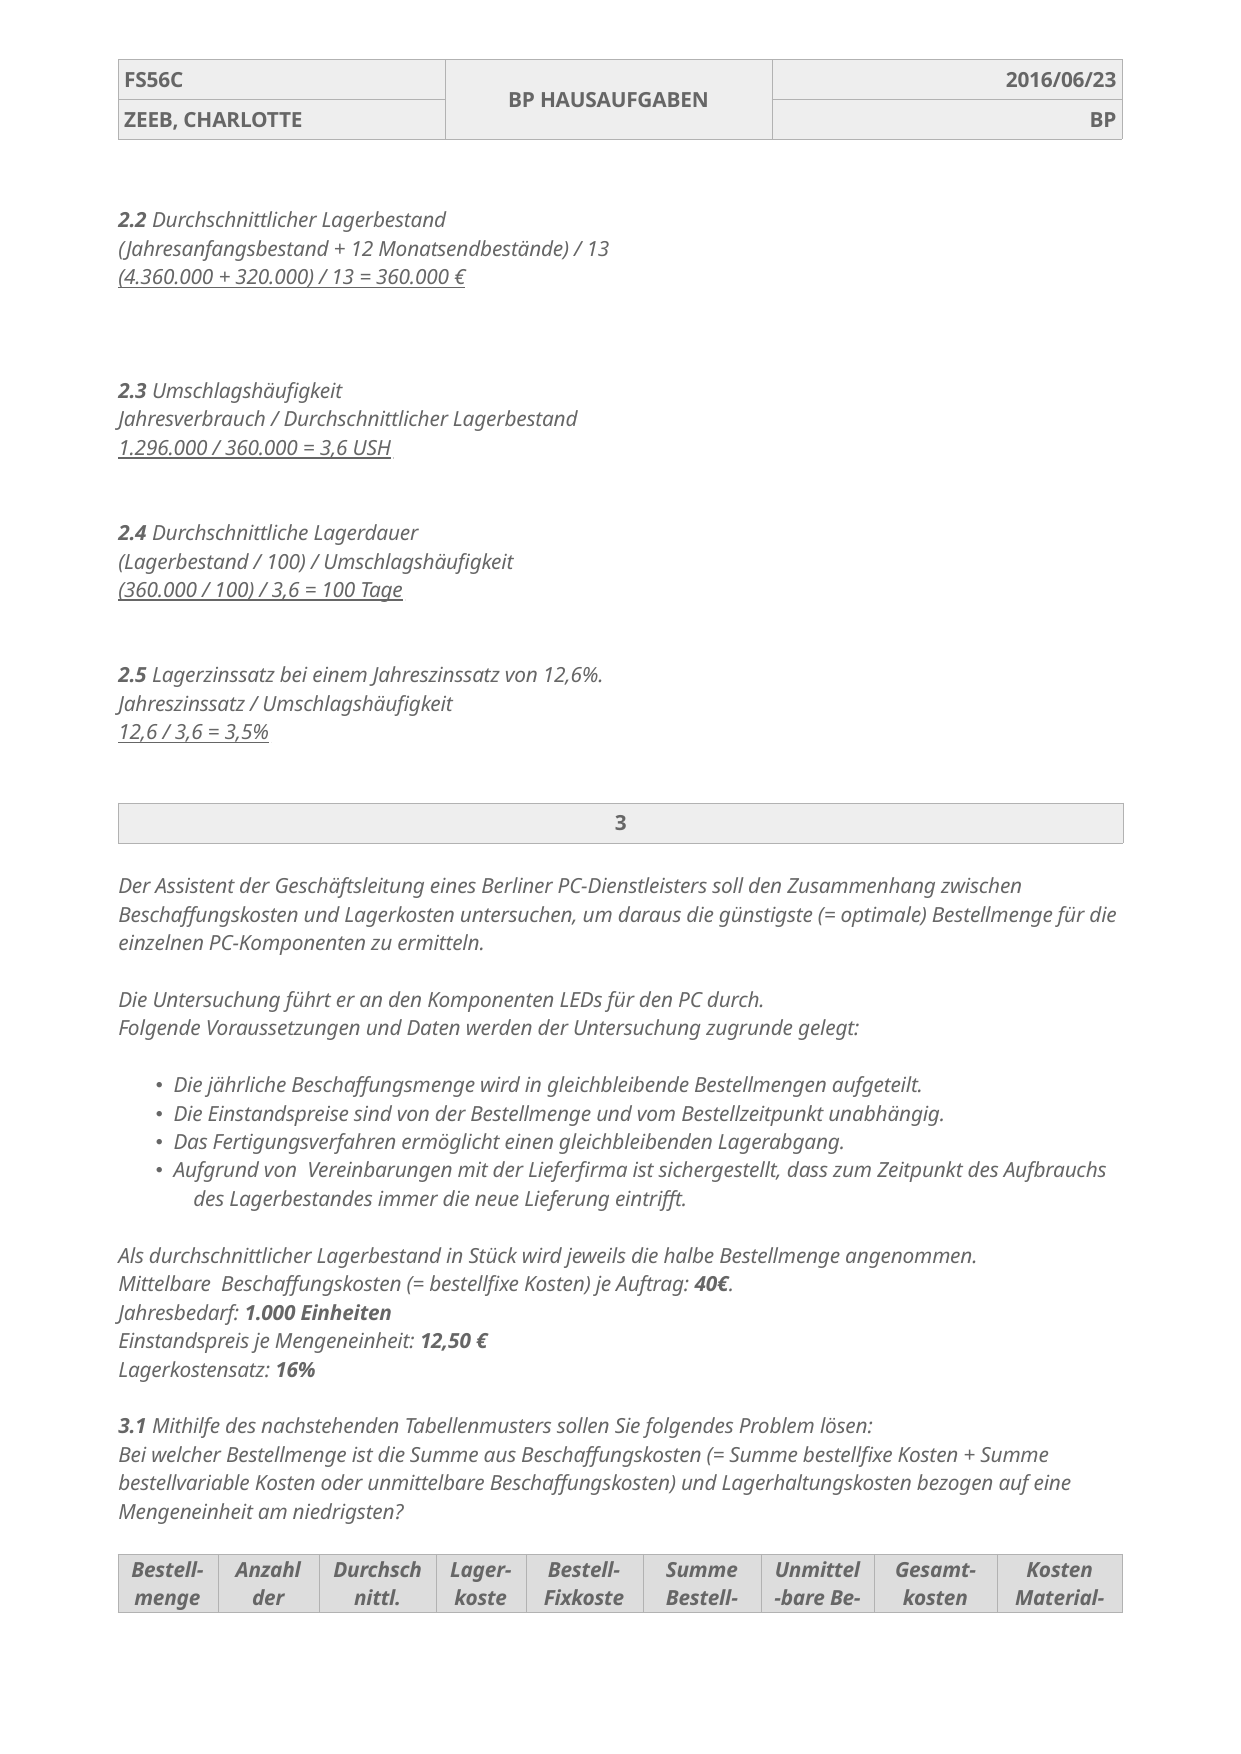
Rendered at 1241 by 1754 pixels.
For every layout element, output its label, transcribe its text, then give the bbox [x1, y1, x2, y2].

list Das Fertigungsverfahren ermöglicht einen gleichbleibenden Lagerabgang. [156, 1127, 1122, 1156]
text Lagerkostensatz: 16% [118, 1355, 1122, 1383]
text Die Untersuchung führt er an den Komponenten LEDs für den PC durch. [118, 985, 1122, 1013]
table_header Bestell-menge [119, 1555, 218, 1612]
list Aufgrund von Vereinbarungen mit der Lieferfirma ist sichergestellt, dass zum Zeitpunkt des Aufbrauchs des Lagerbestandes immer die neue Lieferung eintrifft. [156, 1156, 1122, 1212]
text Als durchschnittlicher Lagerbestand in Stück wird jeweils die halbe Bestellmenge angenommen. [118, 1241, 1122, 1269]
text Der Assistent der Geschäftsleitung eines Berliner PC-Dienstleisters soll den Zusammenhang zwischen Beschaffungskosten und Lagerkosten untersuchen, um daraus die günstigste (= optimale) Bestellmenge für die einzelnen PC-Komponenten zu ermitteln. [118, 871, 1122, 957]
table_header 3 [119, 804, 1123, 843]
text 2.4 Durchschnittliche Lagerdauer [118, 518, 1122, 547]
text (Lagerbestand / 100) / Umschlagshäufigkeit [118, 547, 1122, 575]
list Die jährliche Beschaffungsmenge wird in gleichbleibende Bestellmengen aufgeteilt. [156, 1070, 1122, 1099]
text Folgende Voraussetzungen und Daten werden der Untersuchung zugrunde gelegt: [118, 1013, 1122, 1070]
table_header Unmittel-bare Be- [762, 1555, 874, 1612]
table_header Gesamt-kosten [875, 1555, 997, 1612]
table_header Summe Bestell- [644, 1555, 761, 1612]
text Mittelbare Beschaffungskosten (= bestellfixe Kosten) je Auftrag: 40€. [118, 1269, 1122, 1298]
text Jahresbedarf: 1.000 Einheiten [118, 1298, 1122, 1326]
text 2.2 Durchschnittlicher Lagerbestand [118, 206, 1122, 234]
text Jahresverbrauch / Durchschnittlicher Lagerbestand [118, 404, 1122, 433]
table_header Anzahl der [219, 1555, 319, 1612]
table_header Lager-koste [437, 1555, 526, 1612]
table_header Bestell-Fixkoste [527, 1555, 643, 1612]
text 2.5 Lagerzinssatz bei einem Jahreszinssatz von 12,6%. [118, 661, 1122, 689]
text Einstandspreis je Mengeneinheit: 12,50 € [118, 1326, 1122, 1355]
text (4.360.000 + 320.000) / 13 = 360.000 € [118, 262, 1122, 291]
text 12,6 / 3,6 = 3,5% [118, 717, 1122, 746]
text 2.3 Umschlagshäufigkeit [118, 376, 1122, 404]
table_header Kosten Material- [998, 1555, 1122, 1612]
text (Jahresanfangsbestand + 12 Monatsendbestände) / 13 [118, 234, 1122, 262]
text 3.1 Mithilfe des nachstehenden Tabellenmusters sollen Sie folgendes Problem lösen: Bei welcher Bestellmenge ist die Summe aus Beschaffungskosten (= Summe bestellfixe Kosten + Summe bestellvariable Kosten oder unmittelbare Beschaffungskosten) und Lagerhaltungskosten bezogen auf eine Mengeneinheit am niedrigsten? [118, 1412, 1122, 1525]
text Jahreszinssatz / Umschlagshäufigkeit [118, 689, 1122, 717]
text (360.000 / 100) / 3,6 = 100 Tage [118, 575, 1122, 604]
table_header Durchschnittl. [320, 1555, 436, 1612]
text 1.296.000 / 360.000 = 3,6 USH [118, 433, 1122, 461]
list Die Einstandspreise sind von der Bestellmenge und vom Bestellzeitpunkt unabhängig. [156, 1099, 1122, 1127]
